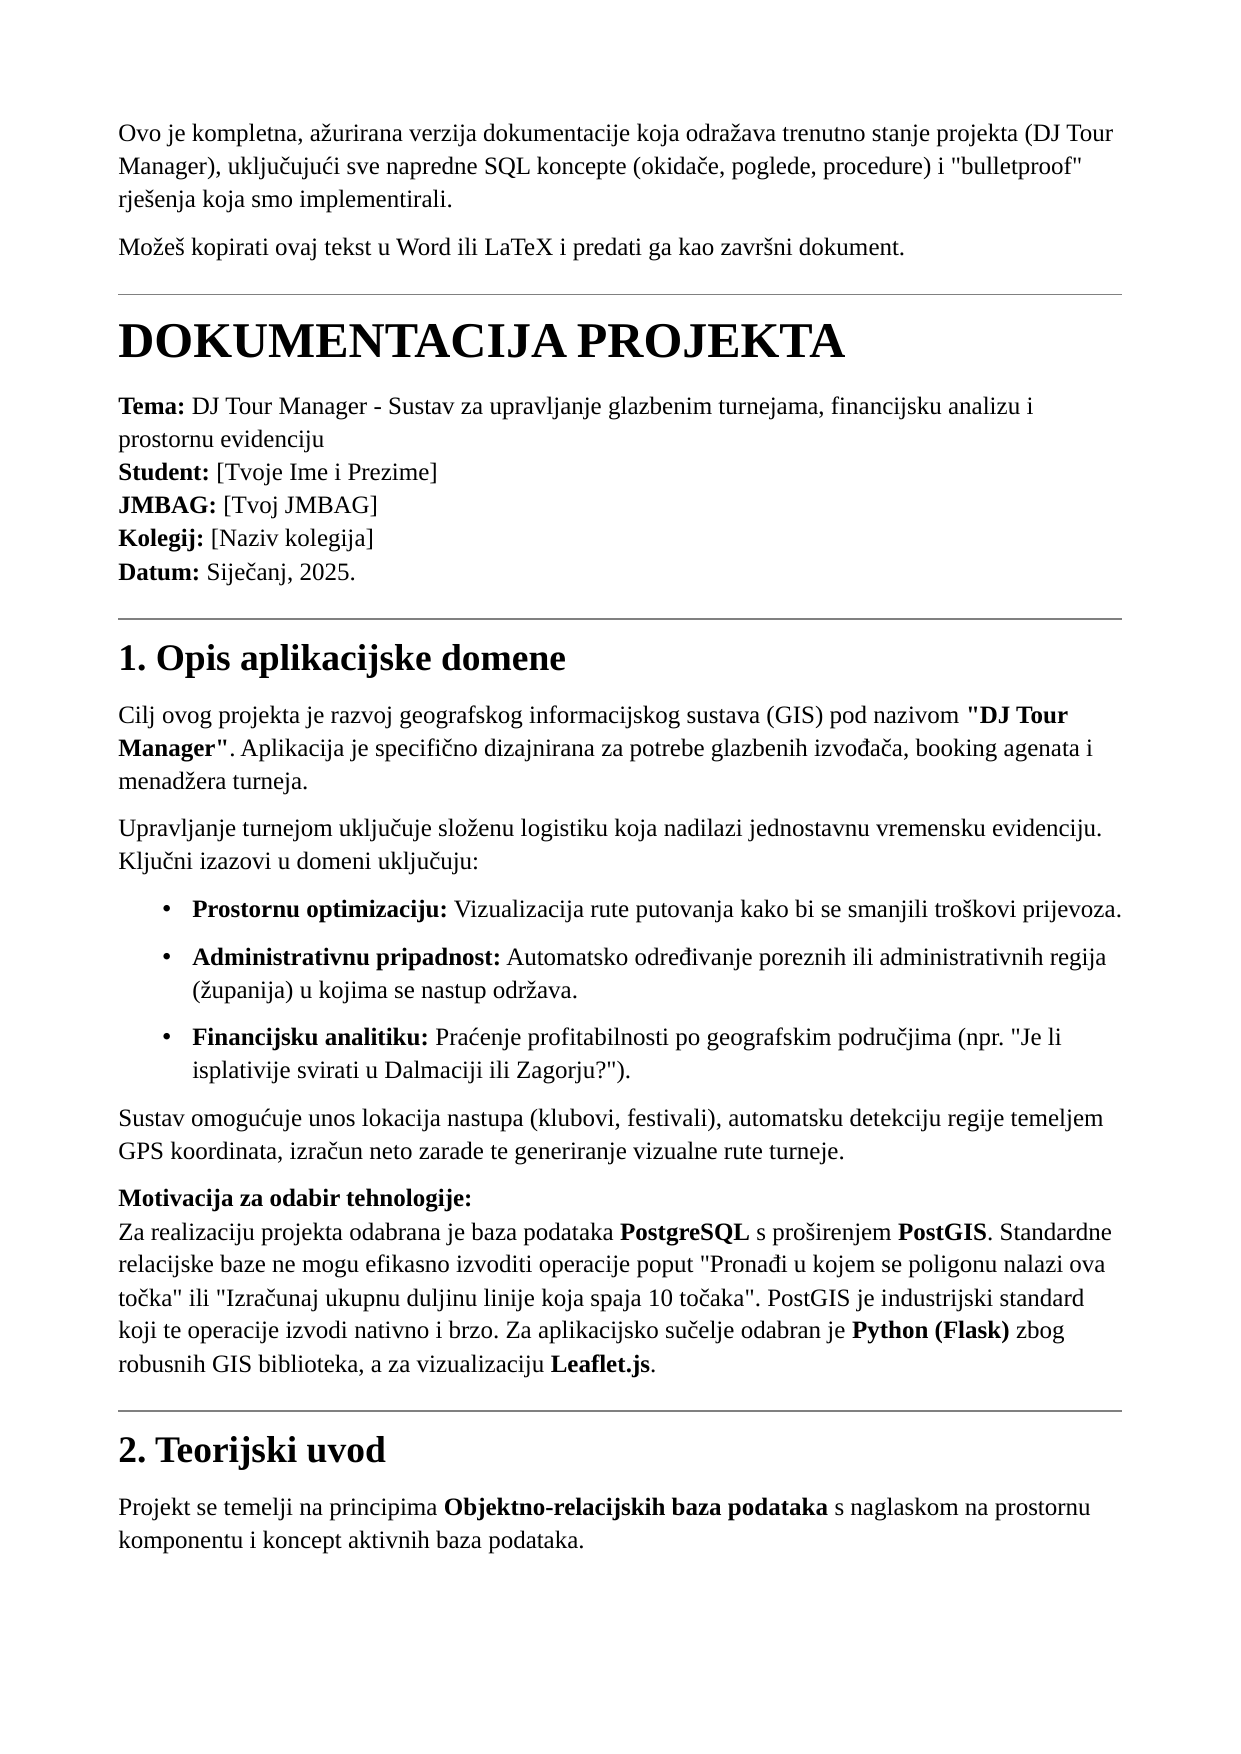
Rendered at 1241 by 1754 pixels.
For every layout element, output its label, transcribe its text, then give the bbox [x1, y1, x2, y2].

subtitle 1. Opis aplikacijske domene [118, 636, 1122, 679]
text Možeš kopirati ovaj tekst u Word ili LaTeX i predati ga kao završni dokument. [118, 232, 1122, 261]
list Administrativnu pripadnost: Automatsko određivanje poreznih ili administrativnih regija (županija) u kojima se nastup održava. [162, 942, 1122, 1003]
list Prostornu optimizaciju: Vizualizacija rute putovanja kako bi se smanjili troškovi prijevoza. [162, 894, 1122, 923]
text Cilj ovog projekta je razvoj geografskog informacijskog sustava (GIS) pod nazivom "DJ Tour Manager". Aplikacija je specifično dizajnirana za potrebe glazbenih izvođača, booking agenata i menadžera turneja. [118, 700, 1122, 794]
text Tema: DJ Tour Manager - Sustav za upravljanje glazbenim turnejama, financijsku analizu i prostornu evidenciju Student: [Tvoje Ime i Prezime] JMBAG: [Tvoj JMBAG] Kolegij: [Naziv kolegija] Datum: Siječanj, 2025. [118, 391, 1122, 585]
subtitle DOKUMENTACIJA PROJEKTA [118, 311, 1122, 368]
list Financijsku analitiku: Praćenje profitabilnosti po geografskim područjima (npr. "Je li isplativije svirati u Dalmaciji ili Zagorju?"). [162, 1022, 1122, 1084]
text Motivacija za odabir tehnologije: Za realizaciju projekta odabrana je baza podataka PostgreSQL s proširenjem PostGIS. Standardne relacijske baze ne mogu efikasno izvoditi operacije poput "Pronađi u kojem se poligonu nalazi ova točka" ili "Izračunaj ukupnu duljinu linije koja spaja 10 točaka". PostGIS je industrijski standard koji te operacije izvodi nativno i brzo. Za aplikacijsko sučelje odabran je Python (Flask) zbog robusnih GIS biblioteka, a za vizualizaciju Leaflet.js. [118, 1183, 1122, 1377]
text Sustav omogućuje unos lokacija nastupa (klubovi, festivali), automatsku detekciju regije temeljem GPS koordinata, izračun neto zarade te generiranje vizualne rute turneje. [118, 1103, 1122, 1165]
text Projekt se temelji na principima Objektno-relacijskih baza podataka s naglaskom na prostornu komponentu i koncept aktivnih baza podataka. [118, 1492, 1122, 1554]
text Upravljanje turnejom uključuje složenu logistiku koja nadilazi jednostavnu vremensku evidenciju. Ključni izazovi u domeni uključuju: [118, 813, 1122, 875]
text Ovo je kompletna, ažurirana verzija dokumentacije koja odražava trenutno stanje projekta (DJ Tour Manager), uključujući sve napredne SQL koncepte (okidače, poglede, procedure) i "bulletproof" rješenja koja smo implementirali. [118, 118, 1122, 213]
subtitle 2. Teorijski uvod [118, 1428, 1122, 1471]
